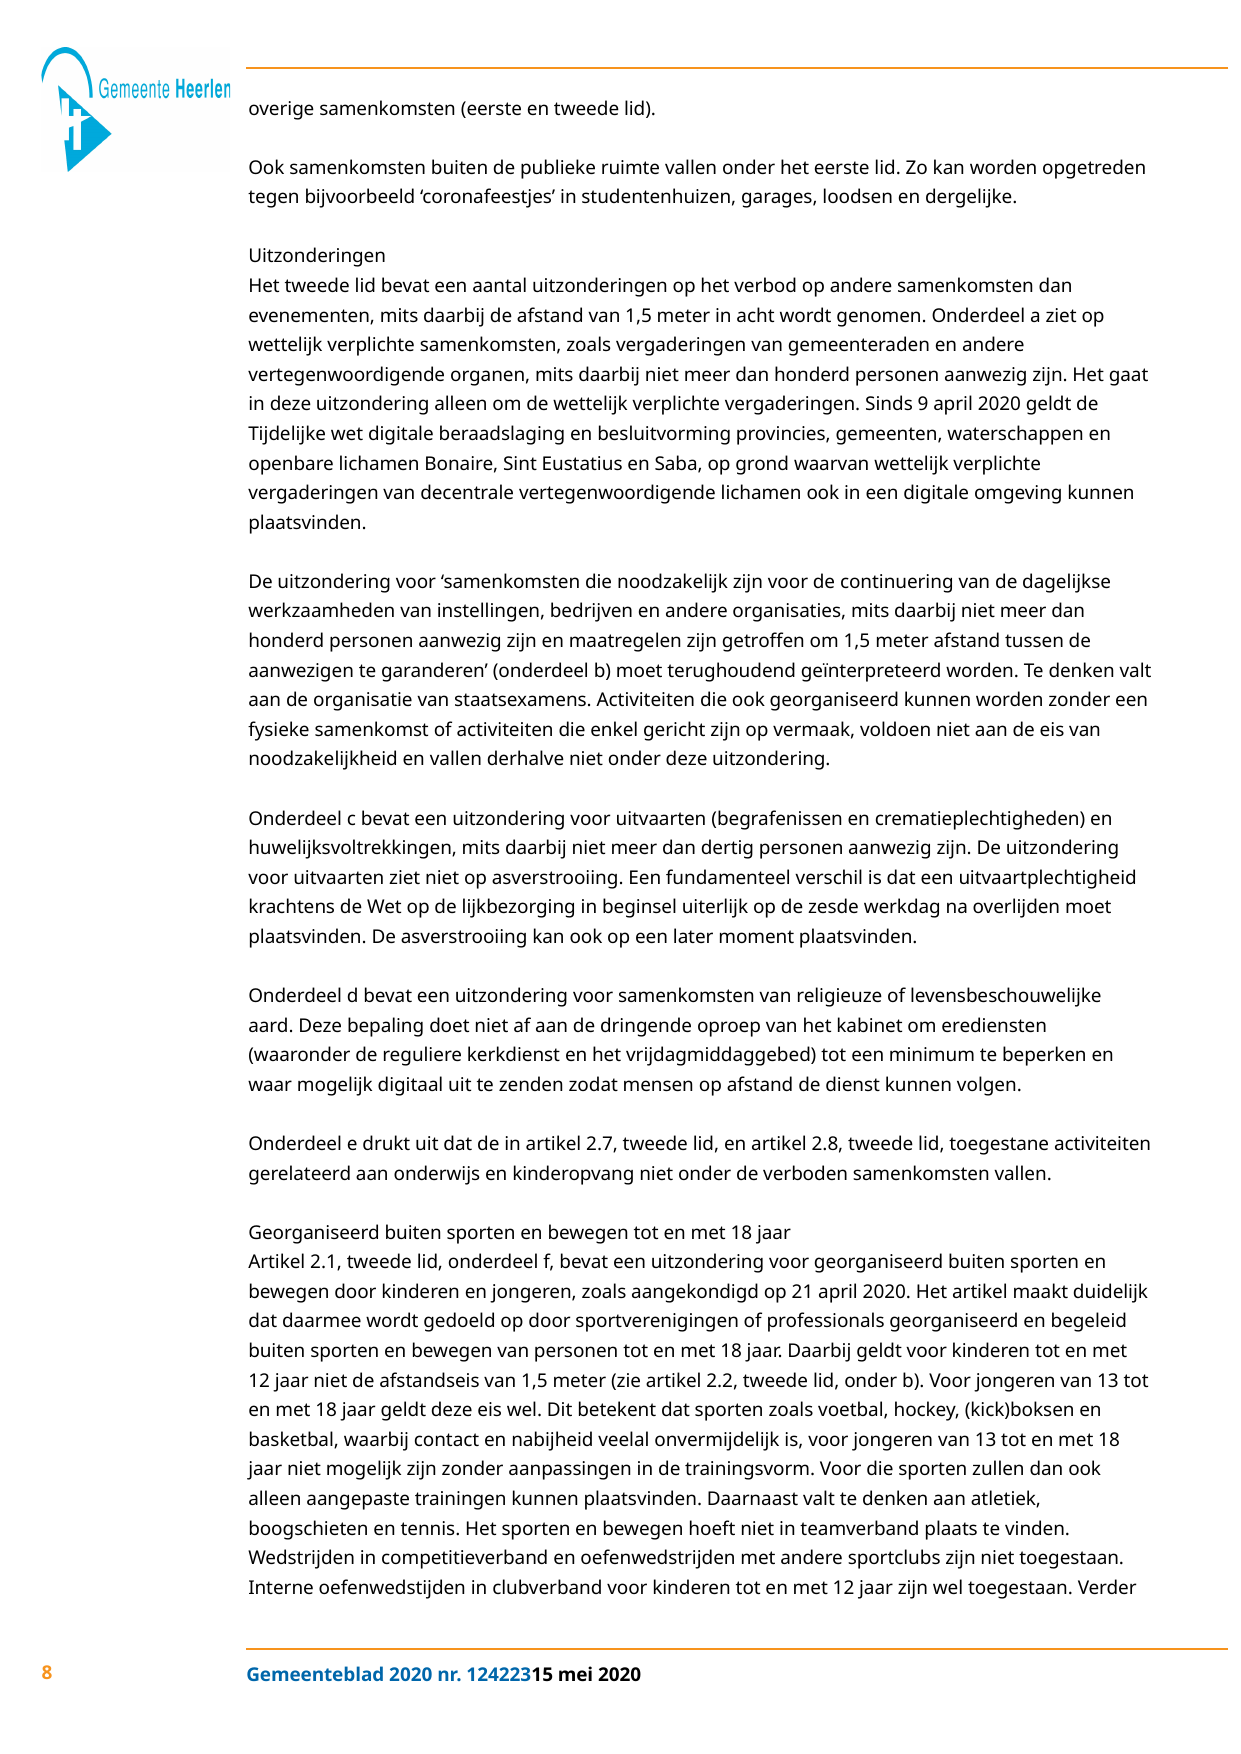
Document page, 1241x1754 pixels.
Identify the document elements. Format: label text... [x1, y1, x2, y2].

text Onderdeel c bevat een uitzondering voor uitvaarten (begrafenissen en crematieplechtigheden) en huwelijksvoltrekkingen, mits daarbij niet meer dan dertig personen aanwezig zijn. De uitzondering voor uitvaarten ziet niet op asverstrooiing. Een fundamenteel verschil is dat een uitvaartplechtigheid krachtens de Wet op de lijkbezorging in beginsel uiterlijk op de zesde werkdag na overlijden moet plaatsvinden. De asverstrooiing kan ook op een later moment plaatsvinden. [248, 805, 1152, 949]
text overige samenkomsten (eerste en tweede lid). [248, 95, 1152, 121]
text De uitzondering voor ‘samenkomsten die noodzakelijk zijn voor de continuering van de dagelijkse werkzaamheden van instellingen, bedrijven en andere organisaties, mits daarbij niet meer dan honderd personen aanwezig zijn en maatregelen zijn getroffen om 1,5 meter afstand tussen de aanwezigen te garanderen’ (onderdeel b) moet terughoudend geïnterpreteerd worden. Te denken valt aan de organisatie van staatsexamens. Activiteiten die ook georganiseerd kunnen worden zonder een fysieke samenkomst of activiteiten die enkel gericht zijn op vermaak, voldoen niet aan de eis van noodzakelijkheid en vallen derhalve niet onder deze uitzondering. [248, 568, 1152, 771]
text Ook samenkomsten buiten de publieke ruimte vallen onder het eerste lid. Zo kan worden opgetreden tegen bijvoorbeeld ‘coronafeestjes’ in studentenhuizen, garages, loodsen en dergelijke. [248, 154, 1152, 209]
text Artikel 2.1, tweede lid, onderdeel f, bevat een uitzondering voor georganiseerd buiten sporten en bewegen door kinderen en jongeren, zoals aangekondigd op 21 april 2020. Het artikel maakt duidelijk dat daarmee wordt gedoeld op door sportverenigingen of professionals georganiseerd en begeleid buiten sporten en bewegen van personen tot en met 18 jaar. Daarbij geldt voor kinderen tot en met 12 jaar niet de afstandseis van 1,5 meter (zie artikel 2.2, tweede lid, onder b). Voor jongeren van 13 tot en met 18 jaar geldt deze eis wel. Dit betekent dat sporten zoals voetbal, hockey, (kick)boksen en basketbal, waarbij contact en nabijheid veelal onvermijdelijk is, voor jongeren van 13 tot en met 18 jaar niet mogelijk zijn zonder aanpassingen in de trainingsvorm. Voor die sporten zullen dan ook alleen aangepaste trainingen kunnen plaatsvinden. Daarnaast valt te denken aan atletiek, boogschieten en tennis. Het sporten en bewegen hoeft niet in teamverband plaats te vinden. Wedstrijden in competitieverband en oefenwedstrijden met andere sportclubs zijn niet toegestaan. Interne oefenwedstijden in clubverband voor kinderen tot en met 12 jaar zijn wel toegestaan. Verder [248, 1248, 1152, 1600]
picture [41, 47, 231, 172]
text Uitzonderingen [248, 243, 1152, 268]
text Onderdeel e drukt uit dat de in artikel 2.7, tweede lid, en artikel 2.8, tweede lid, toegestane activiteiten gerelateerd aan onderwijs en kinderopvang niet onder de verboden samenkomsten vallen. [248, 1130, 1152, 1186]
text Het tweede lid bevat een aantal uitzonderingen op het verbod op andere samenkomsten dan evenementen, mits daarbij de afstand van 1,5 meter in acht wordt genomen. Onderdeel a ziet op wettelijk verplichte samenkomsten, zoals vergaderingen van gemeenteraden en andere vertegenwoordigende organen, mits daarbij niet meer dan honderd personen aanwezig zijn. Het gaat in deze uitzondering alleen om de wettelijk verplichte vergaderingen. Sinds 9 april 2020 geldt de Tijdelijke wet digitale beraadslaging en besluitvorming provincies, gemeenten, waterschappen en openbare lichamen Bonaire, Sint Eustatius en Saba, op grond waarvan wettelijk verplichte vergaderingen van decentrale vertegenwoordigende lichamen ook in een digitale omgeving kunnen plaatsvinden. [248, 272, 1152, 535]
text Onderdeel d bevat een uitzondering voor samenkomsten van religieuze of levensbeschouwelijke aard. Deze bepaling doet niet af aan de dringende oproep van het kabinet om erediensten (waaronder de reguliere kerkdienst en het vrijdagmiddaggebed) tot een minimum te beperken en waar mogelijk digitaal uit te zenden zodat mensen op afstand de dienst kunnen volgen. [248, 982, 1152, 1097]
text Georganiseerd buiten sporten en bewegen tot en met 18 jaar [248, 1219, 1152, 1245]
picture [41, 47, 59, 70]
